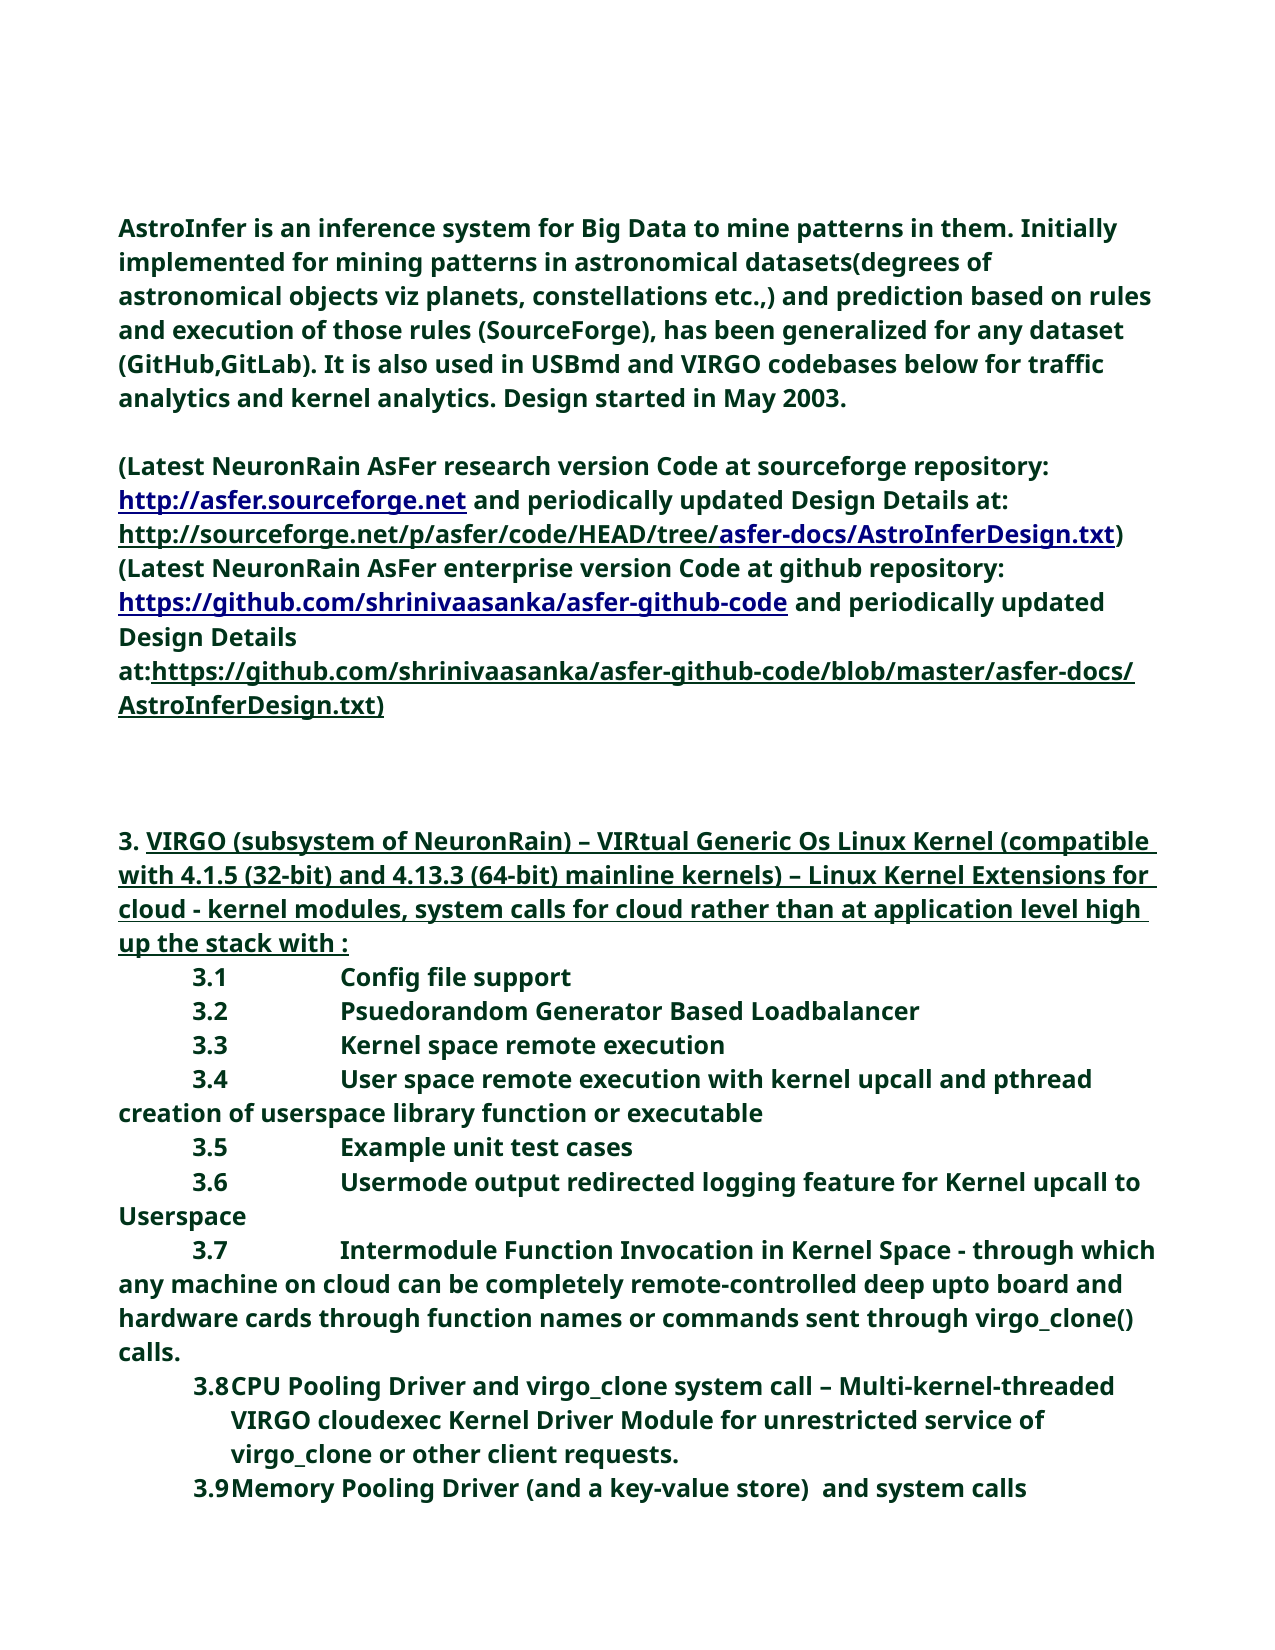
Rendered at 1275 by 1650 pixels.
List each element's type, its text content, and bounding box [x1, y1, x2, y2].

text cloud - kernel modules, system calls for cloud rather than at application level high up the stack with : [118, 888, 1157, 960]
text 3.3 Kernel space remote execution [118, 1028, 1157, 1062]
text 3.5 Example unit test cases [118, 1130, 1157, 1164]
text (Latest NeuronRain AsFer enterprise version Code at github repository: https://github.com/shrinivaasanka/asfer-github-code and periodically updated Design Details at:https://github.com/shrinivaasanka/asfer-github-code/blob/master/asfer-docs/AstroInferDesign.txt) [118, 551, 1157, 721]
text 3.1 Config file support [118, 960, 1157, 994]
list CPU Pooling Driver and virgo_clone system call – Multi-kernel-threaded VIRGO cloudexec Kernel Driver Module for unrestricted service of virgo_clone or other client requests. [193, 1368, 1157, 1471]
text (Latest NeuronRain AsFer research version Code at sourceforge repository: http://asfer.sourceforge.net and periodically updated Design Details at: http://sourceforge.net/p/asfer/code/HEAD/tree/asfer-docs/AstroInferDesign.txt) [118, 449, 1157, 551]
text 3. VIRGO (subsystem of NeuronRain) – VIRtual Generic Os Linux Kernel (compatible with 4.1.5 (32-bit) and 4.13.3 (64-bit) mainline kernels) – Linux Kernel Extensions for [118, 823, 1157, 886]
text 3.7 Intermodule Function Invocation in Kernel Space - through which any machine on cloud can be completely remote-controlled deep upto board and hardware cards through function names or commands sent through virgo_clone() calls. [118, 1232, 1157, 1368]
text 3.2 Psuedorandom Generator Based Loadbalancer [118, 994, 1157, 1028]
list Memory Pooling Driver (and a key-value store) and system calls [193, 1471, 1157, 1505]
text 3.6 Usermode output redirected logging feature for Kernel upcall to Userspace [118, 1164, 1157, 1232]
text 3.4 User space remote execution with kernel upcall and pthread creation of userspace library function or executable [118, 1062, 1157, 1130]
text AstroInfer is an inference system for Big Data to mine patterns in them. Initially implemented for mining patterns in astronomical datasets(degrees of astronomical objects viz planets, constellations etc.,) and prediction based on rules and execution of those rules (SourceForge), has been generalized for any dataset (GitHub,GitLab). It is also used in USBmd and VIRGO codebases below for traffic analytics and kernel analytics. Design started in May 2003. [118, 210, 1157, 415]
